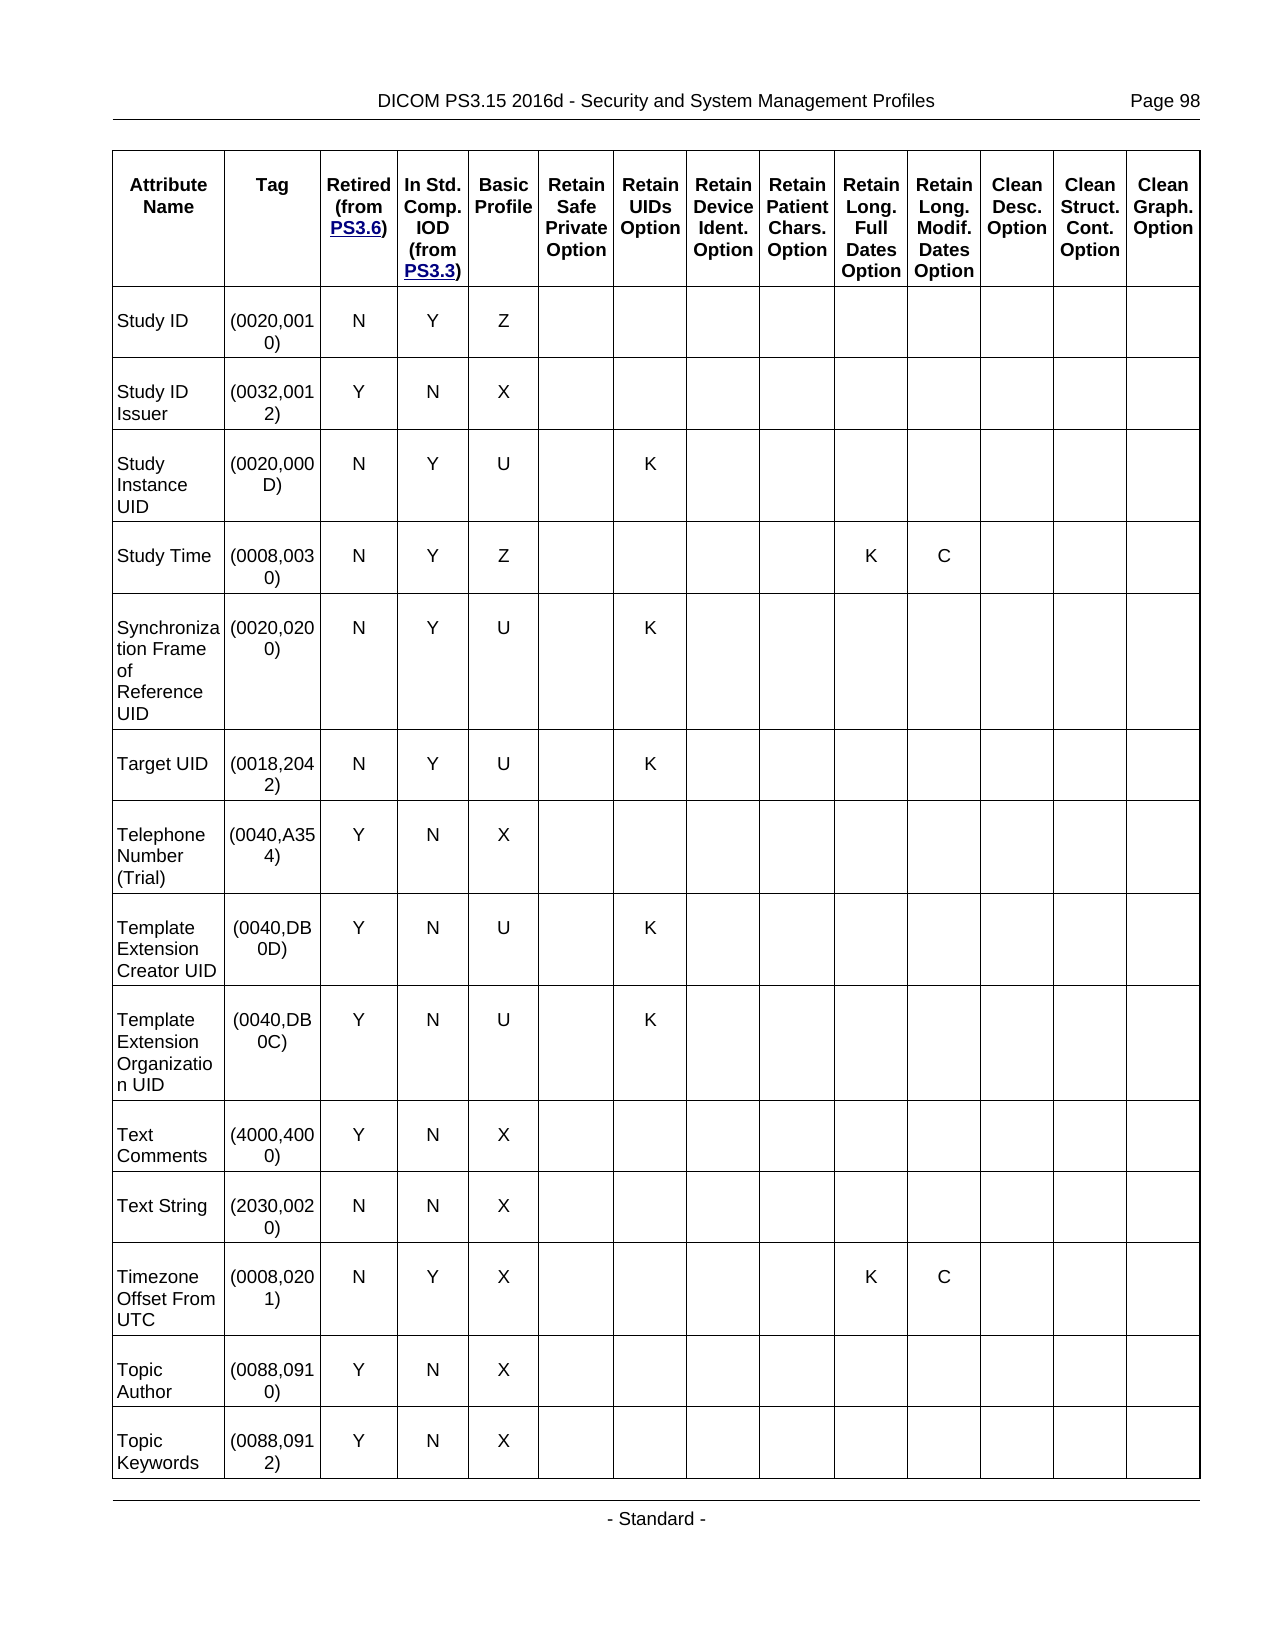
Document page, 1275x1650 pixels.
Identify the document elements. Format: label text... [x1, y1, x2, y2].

table_cell Y [321, 1101, 397, 1171]
table_cell [1054, 358, 1126, 428]
table_cell [539, 730, 613, 800]
table_cell [835, 986, 907, 1100]
table_cell N [321, 1172, 397, 1242]
table_cell [908, 801, 980, 892]
table_cell [760, 730, 834, 800]
table_cell Y [321, 894, 397, 985]
table_cell [981, 522, 1053, 592]
table_cell (2030,0020) [225, 1172, 320, 1242]
table_cell [1127, 1172, 1199, 1242]
table_cell [687, 287, 759, 357]
table_cell [687, 430, 759, 521]
table_cell [760, 1101, 834, 1171]
table_cell N [398, 358, 468, 428]
table_cell U [469, 594, 538, 728]
table_cell [1054, 522, 1126, 592]
table_cell [1127, 894, 1199, 985]
table_cell N [398, 894, 468, 985]
table_cell [614, 1336, 686, 1406]
table_cell Z [469, 287, 538, 357]
table_cell [687, 522, 759, 592]
table_cell [835, 801, 907, 892]
table_cell Y [321, 1336, 397, 1406]
table_cell U [469, 894, 538, 985]
table_cell [614, 1407, 686, 1477]
table_cell [981, 1101, 1053, 1171]
table_cell [908, 894, 980, 985]
table_cell [1054, 1243, 1126, 1335]
table_cell K [614, 894, 686, 985]
table_cell [981, 1336, 1053, 1406]
table_header Clean Struct. Cont. Option [1054, 151, 1126, 286]
table_cell (0020,0010) [225, 287, 320, 357]
table_cell [1054, 801, 1126, 892]
table_cell (0040,DB0D) [225, 894, 320, 985]
table_cell X [469, 1407, 538, 1477]
table_cell Y [321, 801, 397, 892]
table_cell [981, 1172, 1053, 1242]
table_cell [687, 1407, 759, 1477]
table_cell Template Extension Creator UID [113, 894, 224, 985]
table_cell X [469, 1101, 538, 1171]
table_cell N [321, 430, 397, 521]
table_cell [614, 287, 686, 357]
table_cell [539, 1336, 613, 1406]
table_cell [1127, 1101, 1199, 1171]
table_cell [835, 1101, 907, 1171]
table_cell [1127, 730, 1199, 800]
table_cell [981, 358, 1053, 428]
table_cell [981, 1407, 1053, 1477]
table_cell Telephone Number (Trial) [113, 801, 224, 892]
table_cell [1127, 358, 1199, 428]
table_cell [687, 1101, 759, 1171]
table_cell N [321, 1243, 397, 1335]
table_cell X [469, 1172, 538, 1242]
table_cell [835, 594, 907, 728]
table_cell [1054, 1172, 1126, 1242]
table_cell [760, 1243, 834, 1335]
table_cell [981, 801, 1053, 892]
table_cell K [835, 522, 907, 592]
table_cell [760, 522, 834, 592]
table_cell X [469, 801, 538, 892]
table_cell [908, 287, 980, 357]
table_cell [539, 1172, 613, 1242]
table_cell K [614, 430, 686, 521]
table_header Retain Long. Full Dates Option [835, 151, 907, 286]
table_cell [760, 594, 834, 728]
table_cell U [469, 430, 538, 521]
table_cell [981, 986, 1053, 1100]
table_cell [687, 1172, 759, 1242]
table_header Retain Device Ident. Option [687, 151, 759, 286]
table_cell Timezone Offset From UTC [113, 1243, 224, 1335]
table_cell [760, 1172, 834, 1242]
table_cell [614, 522, 686, 592]
table_cell [981, 1243, 1053, 1335]
table_header Clean Desc. Option [981, 151, 1053, 286]
table_header Tag [225, 151, 320, 286]
table_cell [908, 358, 980, 428]
table_cell U [469, 730, 538, 800]
table_header Retain Patient Chars. Option [760, 151, 834, 286]
table_header Basic Profile [469, 151, 538, 286]
table_cell [1127, 986, 1199, 1100]
table_cell (0018,2042) [225, 730, 320, 800]
table_cell Text String [113, 1172, 224, 1242]
table_cell N [398, 1101, 468, 1171]
table_cell [835, 730, 907, 800]
table_cell [908, 1336, 980, 1406]
table_cell [1054, 986, 1126, 1100]
table_cell (0008,0201) [225, 1243, 320, 1335]
table_cell [760, 894, 834, 985]
table_cell [835, 894, 907, 985]
table_cell [539, 358, 613, 428]
table_cell Y [398, 287, 468, 357]
table_cell Topic Keywords [113, 1407, 224, 1477]
table_cell [835, 287, 907, 357]
table_cell [1054, 1101, 1126, 1171]
table_cell [687, 1336, 759, 1406]
table_cell [760, 1336, 834, 1406]
table_cell Study Time [113, 522, 224, 592]
table_cell Y [398, 430, 468, 521]
table_cell [687, 986, 759, 1100]
table_cell K [835, 1243, 907, 1335]
table_cell [614, 358, 686, 428]
table_cell [1054, 894, 1126, 985]
table_cell [687, 801, 759, 892]
table_cell [835, 1172, 907, 1242]
table_cell [539, 594, 613, 728]
table_cell [1054, 1336, 1126, 1406]
table_cell [1054, 430, 1126, 521]
table_cell N [398, 1336, 468, 1406]
table_cell (0088,0912) [225, 1407, 320, 1477]
table_cell [835, 1336, 907, 1406]
table_cell U [469, 986, 538, 1100]
table_cell [760, 358, 834, 428]
table_cell N [321, 522, 397, 592]
table_cell Y [398, 594, 468, 728]
table_cell (0008,0030) [225, 522, 320, 592]
table_cell Z [469, 522, 538, 592]
table_cell [687, 594, 759, 728]
table_cell N [398, 1407, 468, 1477]
table_cell [981, 730, 1053, 800]
table_cell N [321, 594, 397, 728]
table_cell [1127, 1407, 1199, 1477]
table_cell [687, 1243, 759, 1335]
table_cell [539, 1243, 613, 1335]
table_cell [687, 730, 759, 800]
table_cell N [398, 1172, 468, 1242]
table_cell [687, 358, 759, 428]
table_header Clean Graph. Option [1127, 151, 1199, 286]
table_cell (0020,0200) [225, 594, 320, 728]
table_cell [908, 1101, 980, 1171]
table_cell K [614, 730, 686, 800]
table_cell [908, 986, 980, 1100]
table_cell [1127, 801, 1199, 892]
table_cell [539, 522, 613, 592]
table_cell Y [321, 1407, 397, 1477]
table_cell [835, 358, 907, 428]
table_cell [1127, 522, 1199, 592]
table_cell [539, 1407, 613, 1477]
table_cell Template Extension Organization UID [113, 986, 224, 1100]
table_cell [539, 986, 613, 1100]
table_header Retain UIDs Option [614, 151, 686, 286]
table_cell [908, 1407, 980, 1477]
table_cell X [469, 358, 538, 428]
table_header Attribute Name [113, 151, 224, 286]
table_cell [614, 1101, 686, 1171]
table_header Retired (from PS3.6) [321, 151, 397, 286]
table_cell [981, 287, 1053, 357]
table_cell X [469, 1243, 538, 1335]
table_cell (0040,A354) [225, 801, 320, 892]
table_cell [835, 1407, 907, 1477]
table_header In Std. Comp. IOD (from PS3.3) [398, 151, 468, 286]
table_cell Text Comments [113, 1101, 224, 1171]
table_cell [981, 430, 1053, 521]
table_cell [614, 801, 686, 892]
table_cell N [398, 801, 468, 892]
table_cell [760, 287, 834, 357]
table_cell X [469, 1336, 538, 1406]
table_cell C [908, 522, 980, 592]
table_cell K [614, 986, 686, 1100]
table_cell [908, 430, 980, 521]
table_cell Y [321, 358, 397, 428]
table_cell [1054, 287, 1126, 357]
table_cell K [614, 594, 686, 728]
table_cell N [321, 287, 397, 357]
table_cell [539, 1101, 613, 1171]
table_cell N [398, 986, 468, 1100]
table_cell [1054, 730, 1126, 800]
table_cell [614, 1172, 686, 1242]
table_cell [1127, 594, 1199, 728]
table_cell [1127, 1336, 1199, 1406]
table_cell [835, 430, 907, 521]
table_header Retain Safe Private Option [539, 151, 613, 286]
table_cell [614, 1243, 686, 1335]
table_cell [760, 430, 834, 521]
table_cell Study ID Issuer [113, 358, 224, 428]
table_header Retain Long. Modif. Dates Option [908, 151, 980, 286]
table_cell Study ID [113, 287, 224, 357]
table_cell [1127, 287, 1199, 357]
table_cell (0088,0910) [225, 1336, 320, 1406]
table_cell [908, 730, 980, 800]
table_cell (0020,000D) [225, 430, 320, 521]
table_cell Y [398, 1243, 468, 1335]
table_cell [981, 594, 1053, 728]
table_cell C [908, 1243, 980, 1335]
table_cell [1054, 594, 1126, 728]
table_cell [539, 801, 613, 892]
table_cell Synchronization Frame of Reference UID [113, 594, 224, 728]
table_cell [1127, 1243, 1199, 1335]
table_cell Study Instance UID [113, 430, 224, 521]
table_cell (0040,DB0C) [225, 986, 320, 1100]
table_cell [539, 287, 613, 357]
table_cell [981, 894, 1053, 985]
table_cell Y [398, 730, 468, 800]
table_cell (0032,0012) [225, 358, 320, 428]
table_cell Topic Author [113, 1336, 224, 1406]
table_cell [539, 894, 613, 985]
table_cell [760, 986, 834, 1100]
table_cell [539, 430, 613, 521]
table_cell [908, 1172, 980, 1242]
table_cell N [321, 730, 397, 800]
table_cell Target UID [113, 730, 224, 800]
table_cell [687, 894, 759, 985]
table_cell Y [321, 986, 397, 1100]
table_cell [760, 801, 834, 892]
table_cell [1127, 430, 1199, 521]
table_cell [908, 594, 980, 728]
table_cell Y [398, 522, 468, 592]
table_cell [760, 1407, 834, 1477]
table_cell (4000,4000) [225, 1101, 320, 1171]
table_cell [1054, 1407, 1126, 1477]
